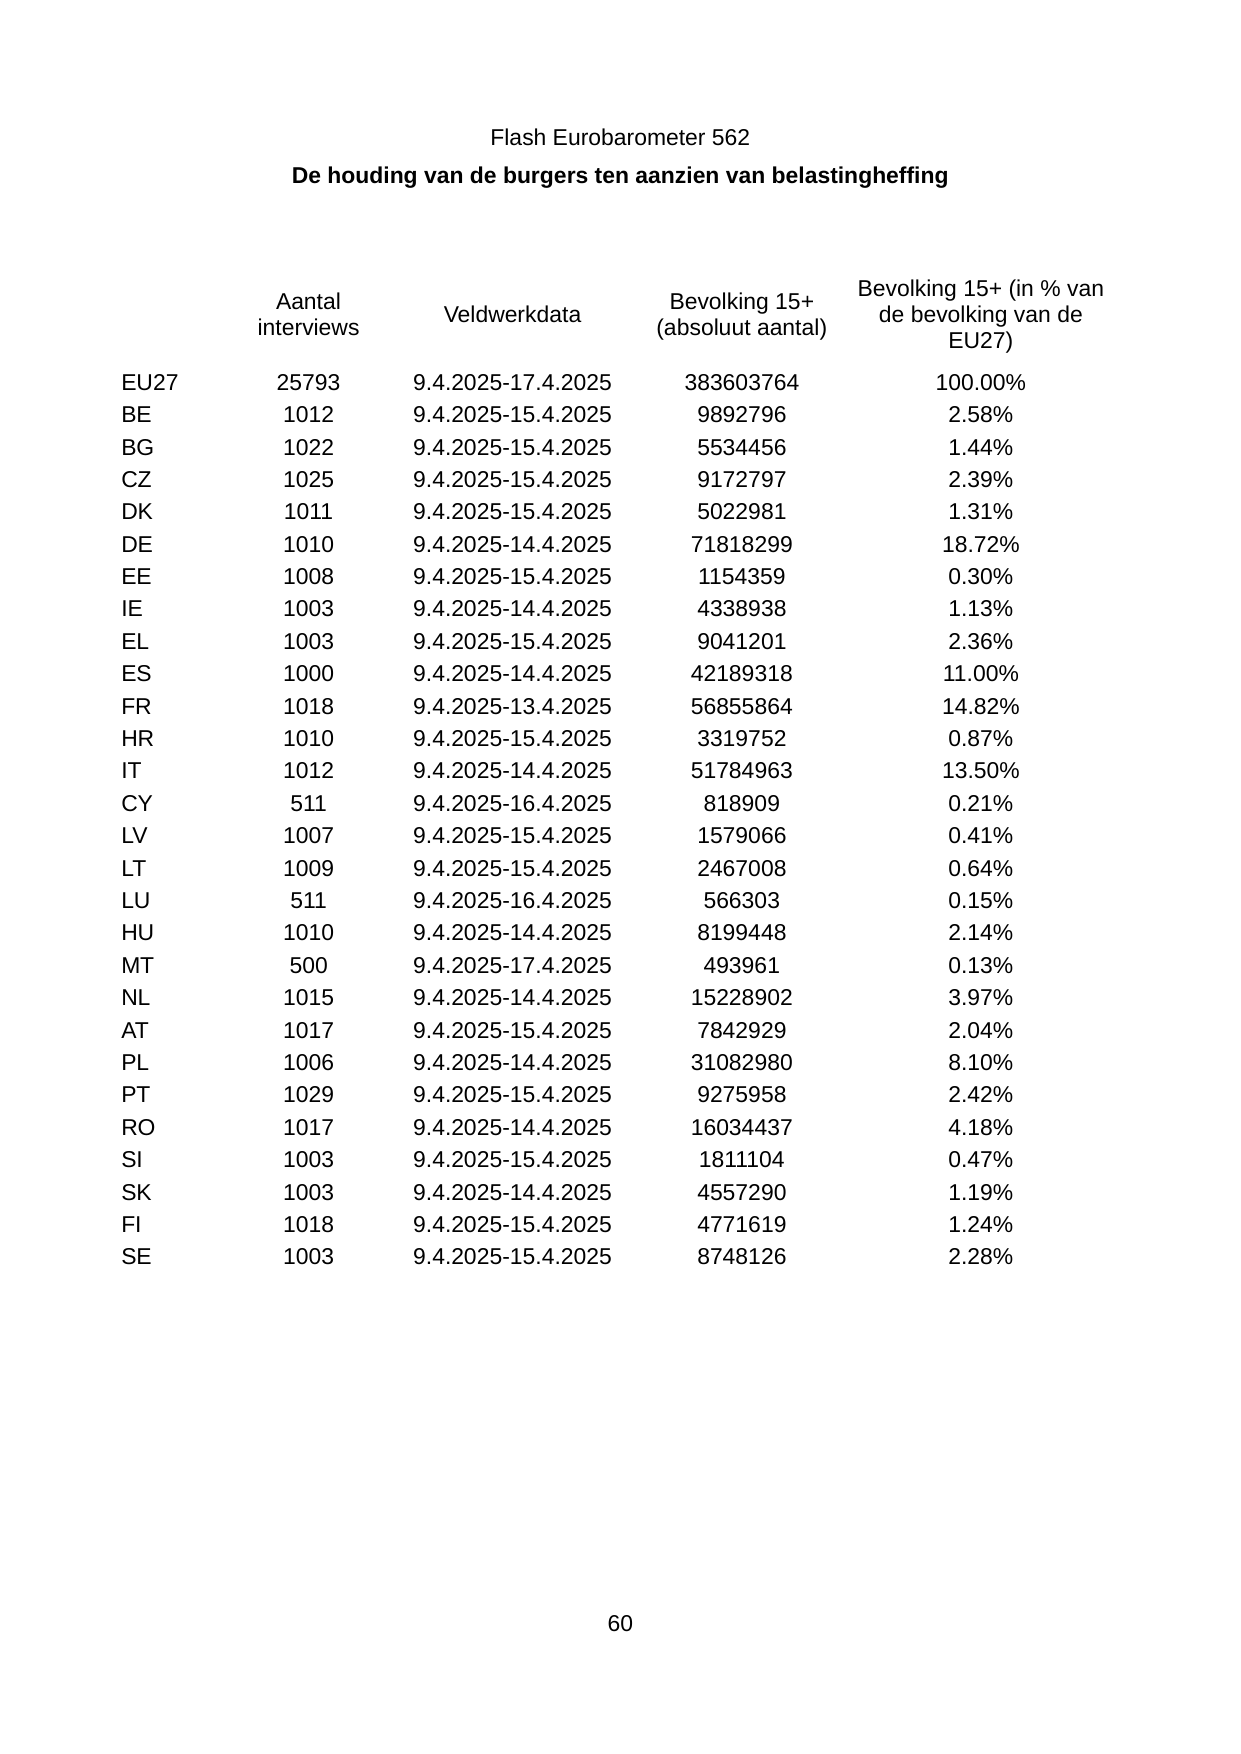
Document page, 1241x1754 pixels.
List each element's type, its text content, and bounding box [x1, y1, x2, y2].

table_cell 2.14% [854, 916, 1107, 949]
table_header Aantal interviews [221, 263, 395, 366]
table_cell PL [118, 1046, 221, 1078]
table_cell 511 [221, 787, 395, 819]
table_cell 9.4.2025-15.4.2025 [395, 463, 629, 495]
table_cell 1003 [221, 625, 395, 657]
table_cell 100.00% [854, 366, 1107, 398]
table_cell 9.4.2025-16.4.2025 [395, 787, 629, 819]
table_cell 1811104 [629, 1143, 854, 1176]
table_cell 1010 [221, 722, 395, 754]
table_cell 9.4.2025-15.4.2025 [395, 1078, 629, 1111]
table_cell 3319752 [629, 722, 854, 754]
table_cell 0.41% [854, 819, 1107, 852]
table_cell FI [118, 1208, 221, 1240]
table_cell 9.4.2025-16.4.2025 [395, 884, 629, 916]
table_cell 9.4.2025-14.4.2025 [395, 1046, 629, 1078]
table_cell 7842929 [629, 1014, 854, 1046]
table_cell 1012 [221, 398, 395, 430]
table_cell 5022981 [629, 495, 854, 528]
table_cell 1008 [221, 560, 395, 592]
table_cell 18.72% [854, 528, 1107, 560]
table_cell 4338938 [629, 593, 854, 625]
table_cell 51784963 [629, 754, 854, 787]
table_cell 1579066 [629, 819, 854, 852]
table_cell 9275958 [629, 1078, 854, 1111]
table_cell 25793 [221, 366, 395, 398]
table_cell 56855864 [629, 690, 854, 722]
table_cell 9.4.2025-15.4.2025 [395, 1014, 629, 1046]
table_cell 1003 [221, 593, 395, 625]
table_cell LU [118, 884, 221, 916]
table_cell NL [118, 981, 221, 1013]
table_cell 2.04% [854, 1014, 1107, 1046]
table_cell 1022 [221, 430, 395, 463]
table_cell ES [118, 657, 221, 689]
table_cell 1.24% [854, 1208, 1107, 1240]
table_cell 1012 [221, 754, 395, 787]
table_cell 1.31% [854, 495, 1107, 528]
table_cell 9.4.2025-15.4.2025 [395, 398, 629, 430]
table_cell 1018 [221, 690, 395, 722]
table_cell 3.97% [854, 981, 1107, 1013]
table_cell 0.13% [854, 949, 1107, 981]
table_cell 1017 [221, 1111, 395, 1143]
table_cell SK [118, 1176, 221, 1208]
table_cell 9.4.2025-15.4.2025 [395, 1240, 629, 1273]
table_cell 500 [221, 949, 395, 981]
table_cell 9.4.2025-15.4.2025 [395, 625, 629, 657]
table_cell 42189318 [629, 657, 854, 689]
table_cell LT [118, 852, 221, 884]
table_cell 9172797 [629, 463, 854, 495]
table_cell IT [118, 754, 221, 787]
table_header [118, 263, 221, 366]
table_cell 9.4.2025-14.4.2025 [395, 1176, 629, 1208]
table_cell IE [118, 593, 221, 625]
table_cell 1006 [221, 1046, 395, 1078]
table_cell 8199448 [629, 916, 854, 949]
table_cell 31082980 [629, 1046, 854, 1078]
table_cell 1.13% [854, 593, 1107, 625]
table_cell 9.4.2025-15.4.2025 [395, 560, 629, 592]
table_header Veldwerkdata [395, 263, 629, 366]
table_cell 4771619 [629, 1208, 854, 1240]
table_cell 9.4.2025-15.4.2025 [395, 430, 629, 463]
table_cell SI [118, 1143, 221, 1176]
table_cell 2.39% [854, 463, 1107, 495]
table_cell CZ [118, 463, 221, 495]
table_cell 8748126 [629, 1240, 854, 1273]
table_cell 2.42% [854, 1078, 1107, 1111]
table_cell 1003 [221, 1143, 395, 1176]
table_cell 818909 [629, 787, 854, 819]
table_cell 9.4.2025-15.4.2025 [395, 1143, 629, 1176]
table_cell PT [118, 1078, 221, 1111]
table_cell 1025 [221, 463, 395, 495]
table_cell BG [118, 430, 221, 463]
table_cell MT [118, 949, 221, 981]
table_cell RO [118, 1111, 221, 1143]
table_cell DE [118, 528, 221, 560]
table_cell 1000 [221, 657, 395, 689]
table_cell 9.4.2025-14.4.2025 [395, 593, 629, 625]
table_cell 1017 [221, 1014, 395, 1046]
table_cell LV [118, 819, 221, 852]
table_cell 1.19% [854, 1176, 1107, 1208]
table_cell EE [118, 560, 221, 592]
table_cell 511 [221, 884, 395, 916]
table_cell 4.18% [854, 1111, 1107, 1143]
table_cell EL [118, 625, 221, 657]
table_cell 71818299 [629, 528, 854, 560]
table_cell 493961 [629, 949, 854, 981]
table_cell 14.82% [854, 690, 1107, 722]
table_cell CY [118, 787, 221, 819]
table_cell 0.15% [854, 884, 1107, 916]
table_cell 9.4.2025-17.4.2025 [395, 366, 629, 398]
table_cell DK [118, 495, 221, 528]
table_cell 16034437 [629, 1111, 854, 1143]
table_cell 9.4.2025-14.4.2025 [395, 657, 629, 689]
table_cell 9.4.2025-15.4.2025 [395, 722, 629, 754]
table_cell 9.4.2025-15.4.2025 [395, 852, 629, 884]
table_cell 0.21% [854, 787, 1107, 819]
table_cell 1007 [221, 819, 395, 852]
table_cell 1010 [221, 528, 395, 560]
table_header Bevolking 15+ (absoluut aantal) [629, 263, 854, 366]
table_cell 1154359 [629, 560, 854, 592]
table_cell 9.4.2025-14.4.2025 [395, 981, 629, 1013]
table_cell 9.4.2025-14.4.2025 [395, 1111, 629, 1143]
table_cell 1015 [221, 981, 395, 1013]
table_cell 5534456 [629, 430, 854, 463]
table_cell 15228902 [629, 981, 854, 1013]
table_cell AT [118, 1014, 221, 1046]
table_cell EU27 [118, 366, 221, 398]
table_cell 1.44% [854, 430, 1107, 463]
table_cell 9.4.2025-14.4.2025 [395, 528, 629, 560]
table_cell 9.4.2025-15.4.2025 [395, 1208, 629, 1240]
table_cell 1018 [221, 1208, 395, 1240]
table_cell FR [118, 690, 221, 722]
table_cell 9.4.2025-14.4.2025 [395, 916, 629, 949]
table_cell 8.10% [854, 1046, 1107, 1078]
table_cell 1009 [221, 852, 395, 884]
table_cell 1029 [221, 1078, 395, 1111]
table_cell 0.64% [854, 852, 1107, 884]
table_header Bevolking 15+ (in % van de bevolking van de EU27) [854, 263, 1107, 366]
table_cell 0.47% [854, 1143, 1107, 1176]
table_cell 9892796 [629, 398, 854, 430]
table_cell 2.58% [854, 398, 1107, 430]
table_cell 0.87% [854, 722, 1107, 754]
table_cell HR [118, 722, 221, 754]
table_cell 1003 [221, 1176, 395, 1208]
table_cell 9.4.2025-15.4.2025 [395, 495, 629, 528]
table_cell 566303 [629, 884, 854, 916]
table_cell 13.50% [854, 754, 1107, 787]
table_cell 383603764 [629, 366, 854, 398]
table_cell 9.4.2025-13.4.2025 [395, 690, 629, 722]
table_cell 0.30% [854, 560, 1107, 592]
table_cell 1011 [221, 495, 395, 528]
table_cell 9.4.2025-14.4.2025 [395, 754, 629, 787]
table_cell 9.4.2025-15.4.2025 [395, 819, 629, 852]
table_cell 4557290 [629, 1176, 854, 1208]
table_cell 1010 [221, 916, 395, 949]
table_cell 2.36% [854, 625, 1107, 657]
table_cell BE [118, 398, 221, 430]
table_cell 9041201 [629, 625, 854, 657]
table_cell 2.28% [854, 1240, 1107, 1273]
table_cell 2467008 [629, 852, 854, 884]
table_cell HU [118, 916, 221, 949]
table_cell 9.4.2025-17.4.2025 [395, 949, 629, 981]
table_cell 1003 [221, 1240, 395, 1273]
table_cell SE [118, 1240, 221, 1273]
table_cell 11.00% [854, 657, 1107, 689]
